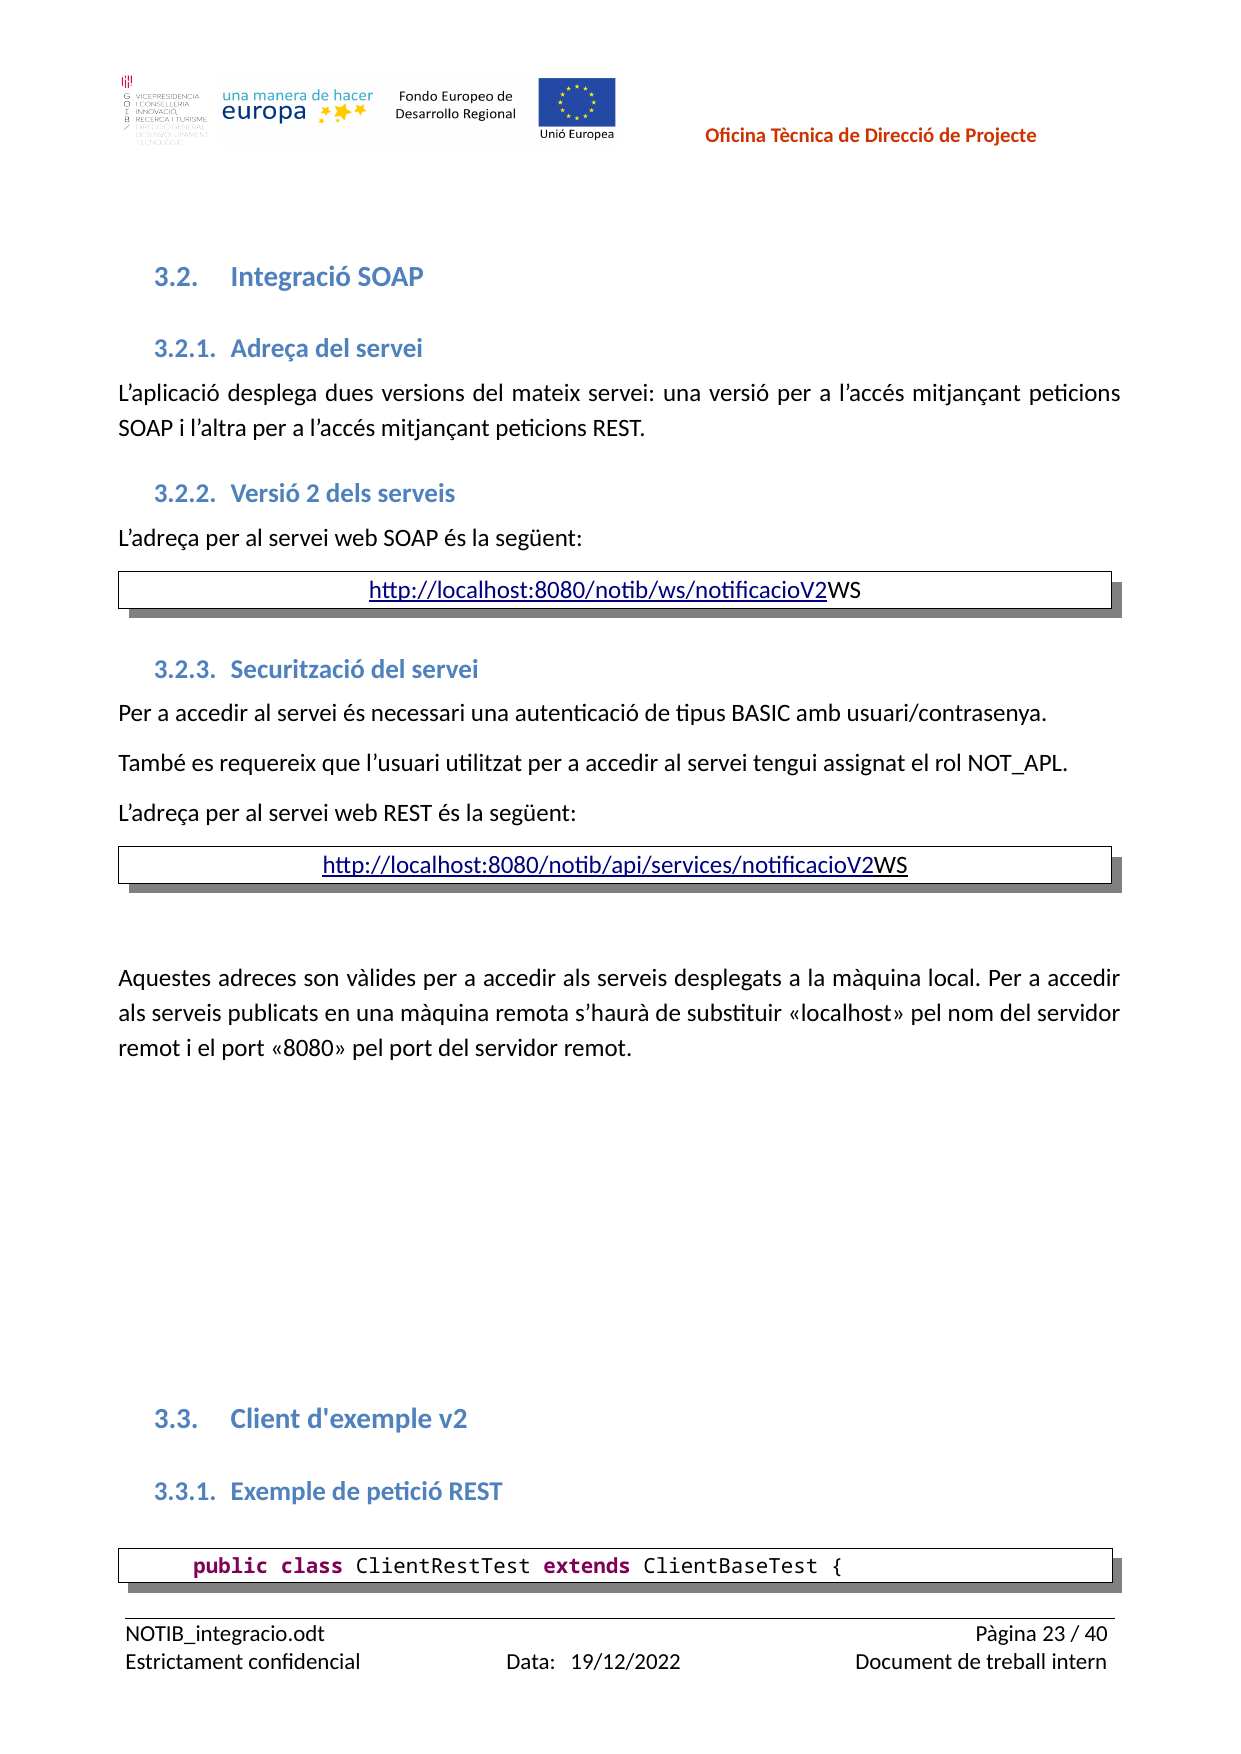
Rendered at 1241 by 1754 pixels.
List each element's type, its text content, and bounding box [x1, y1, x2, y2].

text public class ClientRestTest extends ClientBaseTest { [119, 1549, 1112, 1582]
picture [118, 73, 213, 147]
subtitle Versió 2 dels serveis [153, 476, 1122, 509]
text També es requereix que l’usuari utilitzat per a accedir al servei tengui assignat el rol NOT_APL. [118, 747, 1122, 778]
text L’adreça per al servei web REST és la següent: [118, 797, 1122, 827]
text http://localhost:8080/notib/api/services/notificacioV2WS [119, 847, 1111, 883]
text http://localhost:8080/notib/ws/notificacioV2WS [119, 572, 1111, 608]
text Per a accedir al servei és necessari una autenticació de tipus BASIC amb usuari/contrasenya. [118, 698, 1122, 728]
text L’adreça per al servei web SOAP és la següent: [118, 522, 1122, 552]
text Aquestes adreces son vàlides per a accedir als serveis desplegats a la màquina local. Per a accedir als serveis publicats en una màquina remota s’haurà de substituir «localhost» pel nom del servidor remot i el port «8080» pel port del servidor remot. [118, 962, 1122, 1063]
subtitle Securització del servei [153, 652, 1122, 685]
text L’aplicació desplega dues versions del mateix servei: una versió per a l’accés mitjançant peticions SOAP i l’altra per a l’accés mitjançant peticions REST. [118, 377, 1122, 442]
subtitle Exemple de petició REST [153, 1474, 1122, 1507]
subtitle Adreça del servei [153, 331, 1122, 364]
subtitle Client d'exemple v2 [153, 1400, 1122, 1436]
subtitle Integració SOAP [153, 258, 1122, 293]
picture [219, 73, 621, 147]
